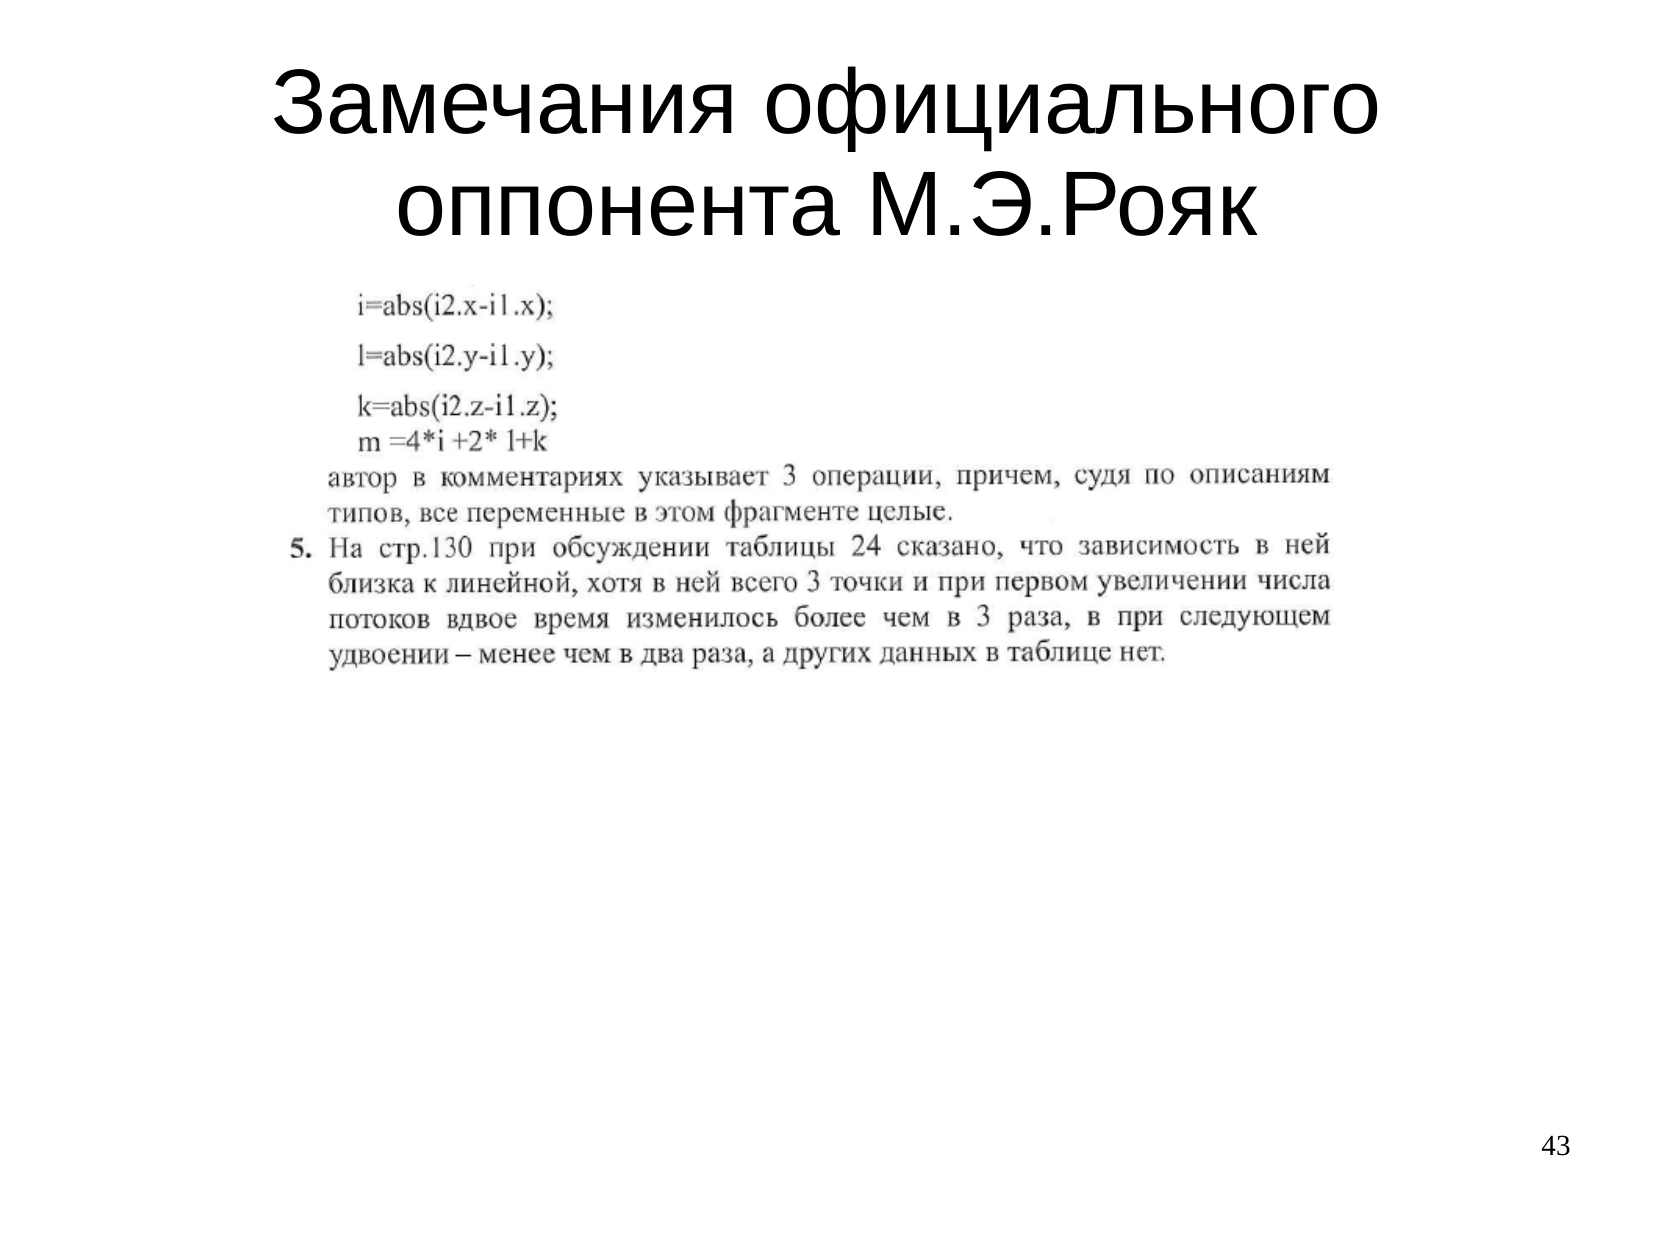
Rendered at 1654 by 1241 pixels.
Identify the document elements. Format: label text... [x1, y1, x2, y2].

picture [240, 284, 1350, 714]
title Замечания официального оппонента М.Э.Рояк [82, 49, 1571, 257]
